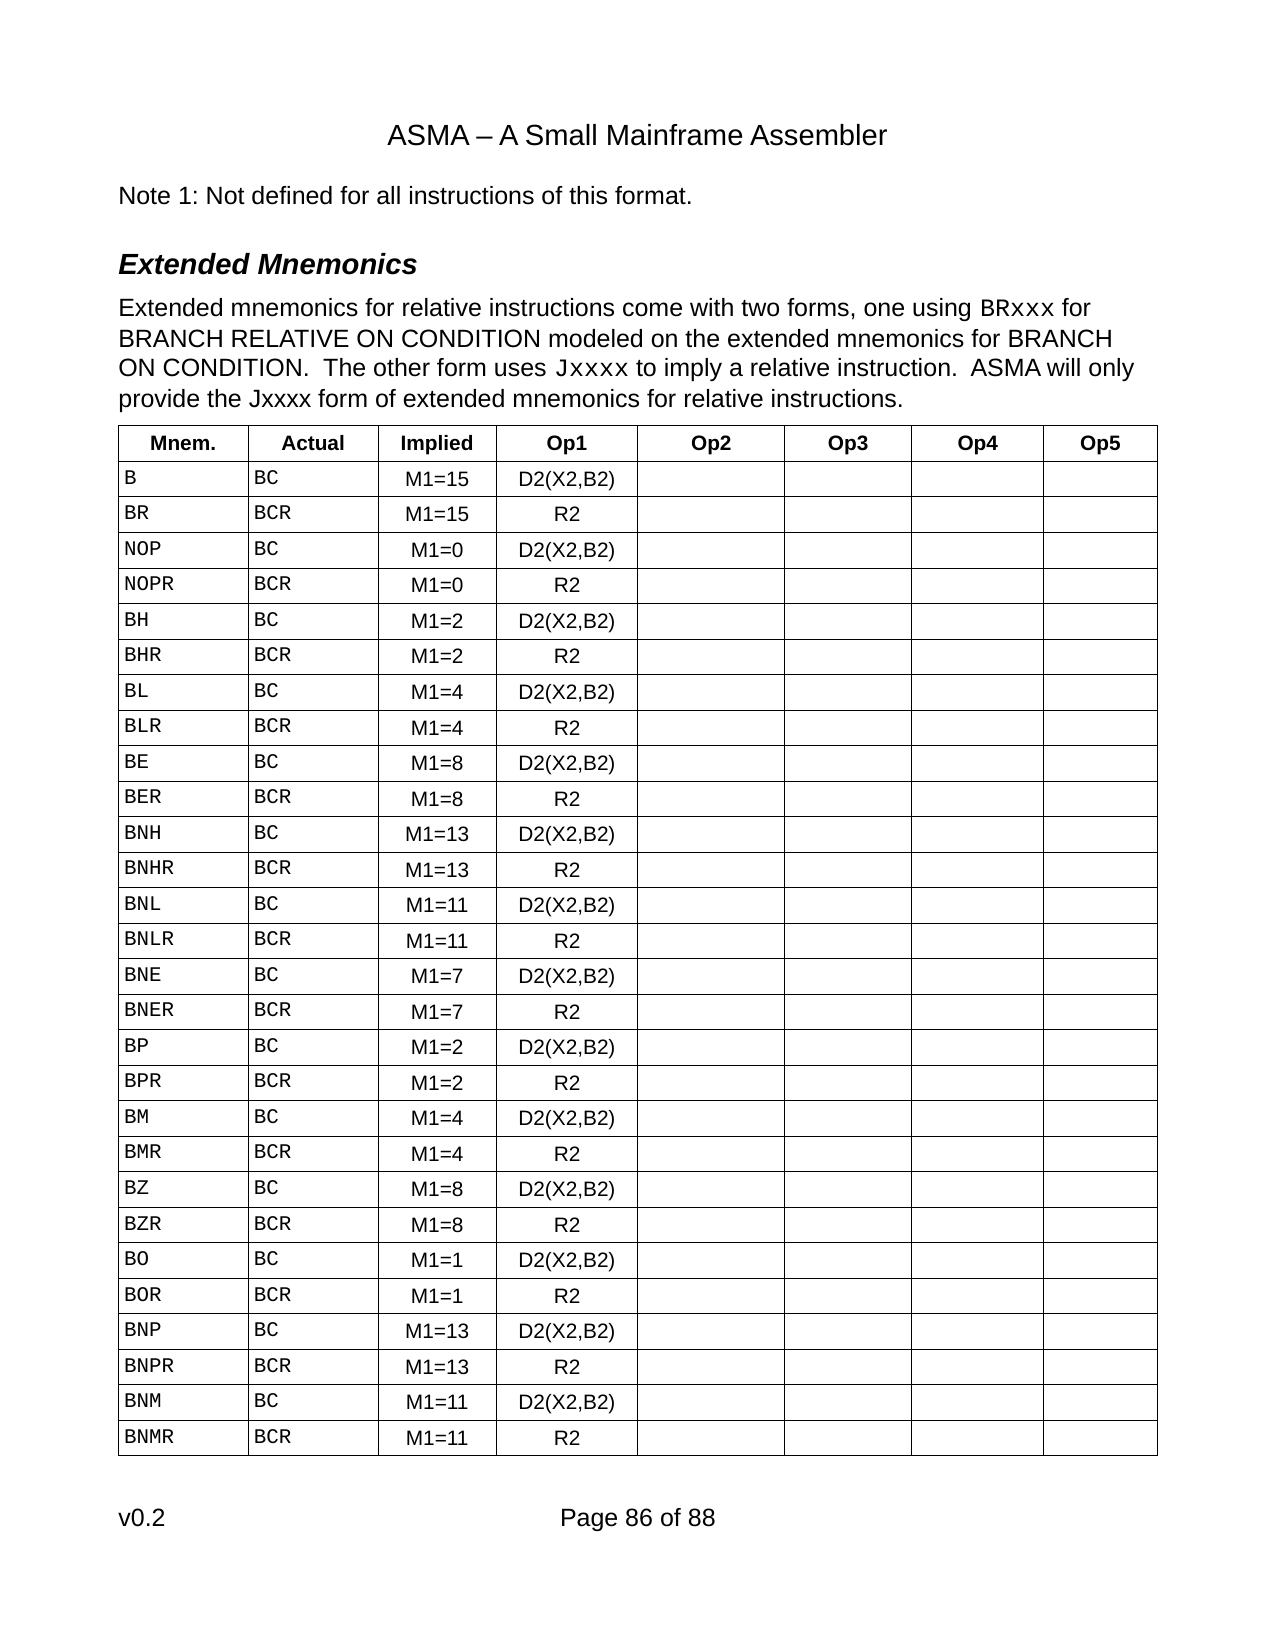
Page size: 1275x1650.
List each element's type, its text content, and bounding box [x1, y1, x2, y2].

table_cell BC [249, 462, 378, 496]
table_cell M1=13 [379, 853, 496, 887]
table_cell R2 [497, 569, 637, 603]
table_cell [638, 1137, 784, 1171]
table_cell BC [249, 817, 378, 852]
table_cell M1=4 [379, 711, 496, 745]
table_cell M1=0 [379, 569, 496, 603]
table_cell D2(X2,B2) [497, 1101, 637, 1136]
table_cell BC [249, 675, 378, 709]
table_cell [638, 1421, 784, 1455]
table_cell M1=1 [379, 1243, 496, 1278]
table_cell M1=15 [379, 462, 496, 496]
table_cell BC [249, 1101, 378, 1136]
table_cell BP [119, 1030, 248, 1065]
table_cell [1044, 497, 1157, 532]
table_cell [1044, 462, 1157, 496]
table_cell BER [119, 782, 248, 816]
table_cell [1044, 817, 1157, 852]
table_cell [1044, 1279, 1157, 1313]
table_cell [912, 1101, 1043, 1136]
table_cell [638, 995, 784, 1029]
table_cell [785, 1385, 911, 1420]
table_cell [785, 1137, 911, 1171]
table_cell [785, 604, 911, 638]
table_cell BC [249, 1314, 378, 1349]
table_cell [638, 462, 784, 496]
table_cell BNMR [119, 1421, 248, 1455]
table_cell [638, 1066, 784, 1100]
table_header Op5 [1044, 426, 1157, 461]
table_cell [638, 1208, 784, 1242]
table_cell [1044, 1101, 1157, 1136]
table_cell [785, 497, 911, 532]
table_cell [912, 782, 1043, 816]
table_cell BHR [119, 640, 248, 674]
table_cell [638, 1314, 784, 1349]
table_header Op1 [497, 426, 637, 461]
table_cell M1=11 [379, 1385, 496, 1420]
table_cell BH [119, 604, 248, 638]
table_cell BC [249, 959, 378, 994]
table_cell D2(X2,B2) [497, 1030, 637, 1065]
table_cell [912, 711, 1043, 745]
table_cell [912, 1243, 1043, 1278]
table_cell R2 [497, 1350, 637, 1384]
table_cell R2 [497, 497, 637, 532]
table_cell [785, 569, 911, 603]
subtitle Extended Mnemonics [118, 247, 1157, 281]
table_cell [912, 924, 1043, 958]
table_cell D2(X2,B2) [497, 533, 637, 567]
table_cell [912, 1137, 1043, 1171]
table_cell M1=8 [379, 1172, 496, 1207]
table_cell [785, 640, 911, 674]
table_cell BC [249, 604, 378, 638]
table_cell [785, 1243, 911, 1278]
table_cell [1044, 711, 1157, 745]
table_cell [785, 746, 911, 781]
table_cell [1044, 1137, 1157, 1171]
table_cell [638, 959, 784, 994]
table_cell [1044, 569, 1157, 603]
table_cell [785, 853, 911, 887]
table_cell [1044, 533, 1157, 567]
table_cell M1=13 [379, 1350, 496, 1384]
table_cell R2 [497, 924, 637, 958]
table_cell M1=0 [379, 533, 496, 567]
table_cell D2(X2,B2) [497, 817, 637, 852]
table_cell M1=1 [379, 1279, 496, 1313]
table_cell BCR [249, 853, 378, 887]
table_cell M1=13 [379, 817, 496, 852]
table_cell [1044, 746, 1157, 781]
table_cell M1=11 [379, 1421, 496, 1455]
table_header Mnem. [119, 426, 248, 461]
table_cell [1044, 1421, 1157, 1455]
table_cell [638, 640, 784, 674]
table_cell [912, 1066, 1043, 1100]
table_cell BC [249, 1385, 378, 1420]
table_cell BOR [119, 1279, 248, 1313]
table_cell BO [119, 1243, 248, 1278]
table_cell [638, 711, 784, 745]
table_cell [638, 817, 784, 852]
table_cell [785, 782, 911, 816]
table_cell [785, 1350, 911, 1384]
table_cell R2 [497, 782, 637, 816]
table_cell [785, 1172, 911, 1207]
table_cell BC [249, 533, 378, 567]
table_cell BNE [119, 959, 248, 994]
table_cell [912, 569, 1043, 603]
table_cell [1044, 995, 1157, 1029]
table_cell BZ [119, 1172, 248, 1207]
table_cell BCR [249, 1350, 378, 1384]
table_cell M1=8 [379, 782, 496, 816]
table_cell M1=2 [379, 640, 496, 674]
table_cell [638, 1101, 784, 1136]
table_cell [912, 462, 1043, 496]
table_cell [1044, 1243, 1157, 1278]
table_cell [1044, 1385, 1157, 1420]
table_cell [785, 533, 911, 567]
table_cell [1044, 1208, 1157, 1242]
table_cell BE [119, 746, 248, 781]
table_cell BNP [119, 1314, 248, 1349]
table_cell [785, 675, 911, 709]
table_cell M1=4 [379, 1137, 496, 1171]
table_cell [912, 1030, 1043, 1065]
table_cell R2 [497, 711, 637, 745]
table_cell [785, 924, 911, 958]
table_header Op3 [785, 426, 911, 461]
table_cell BPR [119, 1066, 248, 1100]
table_cell BC [249, 1243, 378, 1278]
table_cell [1044, 1350, 1157, 1384]
table_cell [785, 1279, 911, 1313]
table_cell [638, 1030, 784, 1065]
table_cell [638, 782, 784, 816]
table_cell [912, 497, 1043, 532]
table_cell M1=4 [379, 1101, 496, 1136]
table_cell D2(X2,B2) [497, 746, 637, 781]
table_cell [638, 497, 784, 532]
table_cell [1044, 888, 1157, 923]
table_cell BMR [119, 1137, 248, 1171]
table_cell BNLR [119, 924, 248, 958]
table_cell [1044, 675, 1157, 709]
table_cell B [119, 462, 248, 496]
table_cell R2 [497, 1137, 637, 1171]
table_header Op2 [638, 426, 784, 461]
table_cell M1=8 [379, 1208, 496, 1242]
table_cell [785, 959, 911, 994]
table_cell R2 [497, 1066, 637, 1100]
table_cell [912, 1172, 1043, 1207]
table_cell BNHR [119, 853, 248, 887]
table_cell [638, 853, 784, 887]
table_cell M1=2 [379, 1030, 496, 1065]
table_cell R2 [497, 1279, 637, 1313]
table_cell M1=7 [379, 959, 496, 994]
table_cell M1=11 [379, 888, 496, 923]
table_cell BR [119, 497, 248, 532]
table_cell BCR [249, 569, 378, 603]
table_cell [1044, 1066, 1157, 1100]
table_cell [1044, 604, 1157, 638]
table_cell [785, 1421, 911, 1455]
table_cell D2(X2,B2) [497, 1243, 637, 1278]
table_cell M1=13 [379, 1314, 496, 1349]
table_cell [638, 888, 784, 923]
table_cell BCR [249, 1208, 378, 1242]
table_cell BCR [249, 995, 378, 1029]
table_cell M1=2 [379, 604, 496, 638]
table_cell R2 [497, 995, 637, 1029]
table_cell BNL [119, 888, 248, 923]
table_cell [912, 888, 1043, 923]
table_cell BCR [249, 782, 378, 816]
table_cell BCR [249, 711, 378, 745]
table_cell [1044, 1172, 1157, 1207]
table_cell [785, 711, 911, 745]
table_cell [638, 1243, 784, 1278]
table_cell [912, 640, 1043, 674]
table_cell [638, 1350, 784, 1384]
table_header Op4 [912, 426, 1043, 461]
table_cell [912, 995, 1043, 1029]
table_cell [912, 604, 1043, 638]
table_cell D2(X2,B2) [497, 1385, 637, 1420]
table_cell BC [249, 888, 378, 923]
table_cell [912, 1421, 1043, 1455]
table_cell M1=7 [379, 995, 496, 1029]
table_cell [785, 1101, 911, 1136]
table_cell BC [249, 1172, 378, 1207]
table_header Actual [249, 426, 378, 461]
table_cell M1=15 [379, 497, 496, 532]
table_cell R2 [497, 1208, 637, 1242]
table_cell [638, 604, 784, 638]
table_cell [638, 675, 784, 709]
table_cell BM [119, 1101, 248, 1136]
table_cell BC [249, 1030, 378, 1065]
table_cell [1044, 782, 1157, 816]
table_cell [638, 533, 784, 567]
table_cell R2 [497, 640, 637, 674]
table_cell BCR [249, 1137, 378, 1171]
table_cell R2 [497, 853, 637, 887]
table_cell [912, 675, 1043, 709]
table_cell D2(X2,B2) [497, 1172, 637, 1207]
table_cell [912, 533, 1043, 567]
table_cell [638, 746, 784, 781]
table_cell D2(X2,B2) [497, 959, 637, 994]
table_cell [1044, 959, 1157, 994]
table_cell [1044, 1314, 1157, 1349]
table_cell [912, 1314, 1043, 1349]
table_cell BCR [249, 924, 378, 958]
table_cell [785, 1066, 911, 1100]
table_cell D2(X2,B2) [497, 888, 637, 923]
table_cell [912, 746, 1043, 781]
table_cell [1044, 853, 1157, 887]
table_cell [638, 1172, 784, 1207]
table_cell D2(X2,B2) [497, 1314, 637, 1349]
table_cell M1=4 [379, 675, 496, 709]
table_cell [912, 817, 1043, 852]
table_cell NOPR [119, 569, 248, 603]
table_cell BCR [249, 1421, 378, 1455]
text Note 1: Not defined for all instructions of this format. [118, 181, 1157, 210]
table_cell R2 [497, 1421, 637, 1455]
table_cell [912, 1350, 1043, 1384]
table_cell BNM [119, 1385, 248, 1420]
table_cell BCR [249, 1066, 378, 1100]
table_cell [785, 817, 911, 852]
table_cell BC [249, 746, 378, 781]
table_cell [785, 462, 911, 496]
table_cell [785, 888, 911, 923]
table_cell [1044, 640, 1157, 674]
table_cell [912, 959, 1043, 994]
table_cell BLR [119, 711, 248, 745]
table_cell M1=11 [379, 924, 496, 958]
table_cell [785, 1314, 911, 1349]
table_cell [912, 1208, 1043, 1242]
table_cell BL [119, 675, 248, 709]
table_cell [912, 853, 1043, 887]
table_cell BCR [249, 1279, 378, 1313]
table_cell [638, 924, 784, 958]
text Extended mnemonics for relative instructions come with two forms, one using BRxxx for BRANCH RELATIVE ON CONDITION modeled on the extended mnemonics for BRANCH ON CONDITION. The other form uses Jxxxx to imply a relative instruction. ASMA will only provide the Jxxxx form of extended mnemonics for relative instructions. [118, 293, 1157, 413]
table_cell BZR [119, 1208, 248, 1242]
table_cell [1044, 1030, 1157, 1065]
table_cell [638, 1279, 784, 1313]
table_cell D2(X2,B2) [497, 675, 637, 709]
table_cell BNER [119, 995, 248, 1029]
table_cell [785, 1030, 911, 1065]
table_cell BNH [119, 817, 248, 852]
table_cell NOP [119, 533, 248, 567]
table_cell D2(X2,B2) [497, 462, 637, 496]
table_cell M1=8 [379, 746, 496, 781]
table_cell BNPR [119, 1350, 248, 1384]
table_cell [785, 995, 911, 1029]
table_cell BCR [249, 497, 378, 532]
table_cell BCR [249, 640, 378, 674]
table_cell [785, 1208, 911, 1242]
table_cell [638, 1385, 784, 1420]
table_cell [1044, 924, 1157, 958]
table_cell [912, 1279, 1043, 1313]
table_cell D2(X2,B2) [497, 604, 637, 638]
table_cell M1=2 [379, 1066, 496, 1100]
table_cell [912, 1385, 1043, 1420]
table_header Implied [379, 426, 496, 461]
table_cell [638, 569, 784, 603]
